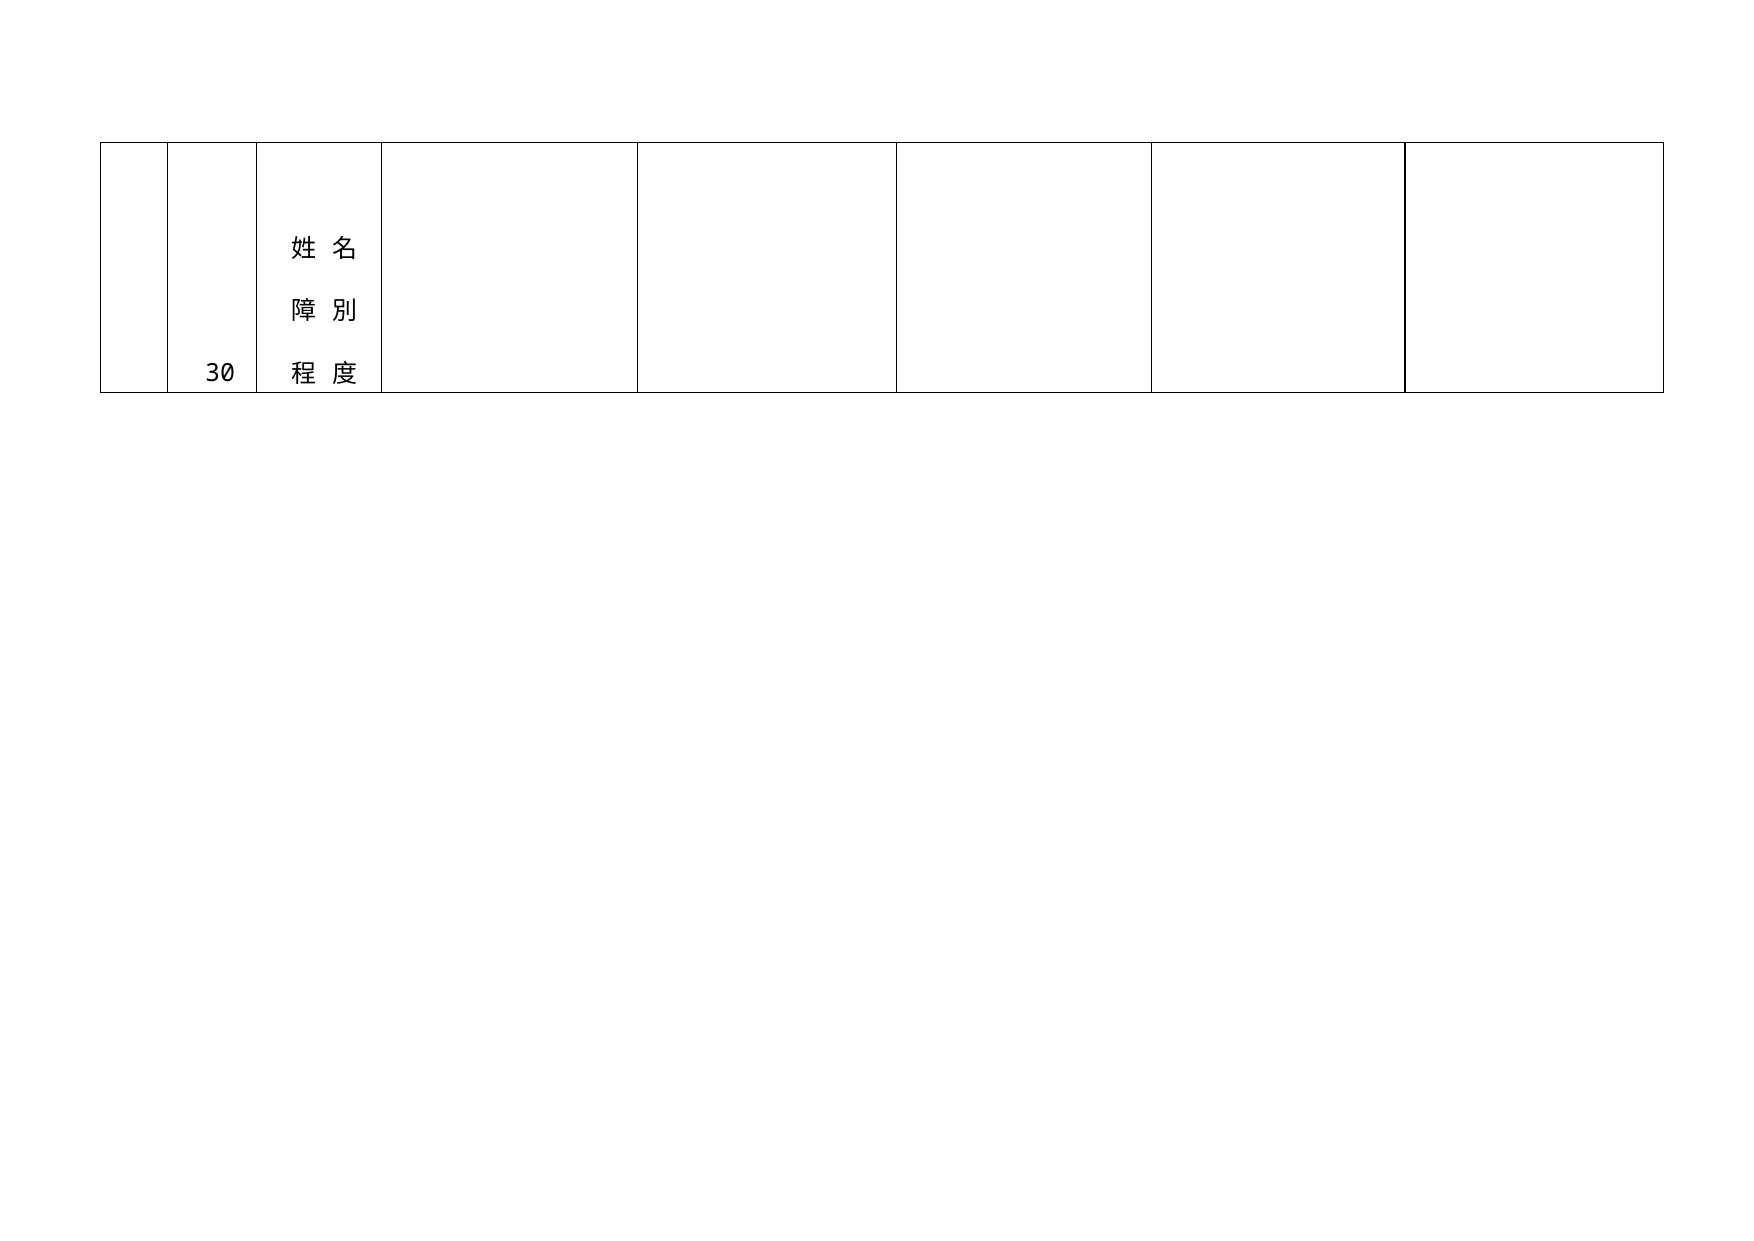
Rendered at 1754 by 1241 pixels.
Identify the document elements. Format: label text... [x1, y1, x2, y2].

table_cell [897, 143, 1151, 392]
table_cell [1152, 143, 1404, 392]
table_cell [101, 143, 167, 392]
table_cell 30 [168, 143, 256, 392]
table_cell [382, 143, 637, 392]
table_cell [1406, 143, 1663, 392]
table_cell [638, 143, 896, 392]
table_cell 姓名 障別程度 [257, 143, 381, 392]
